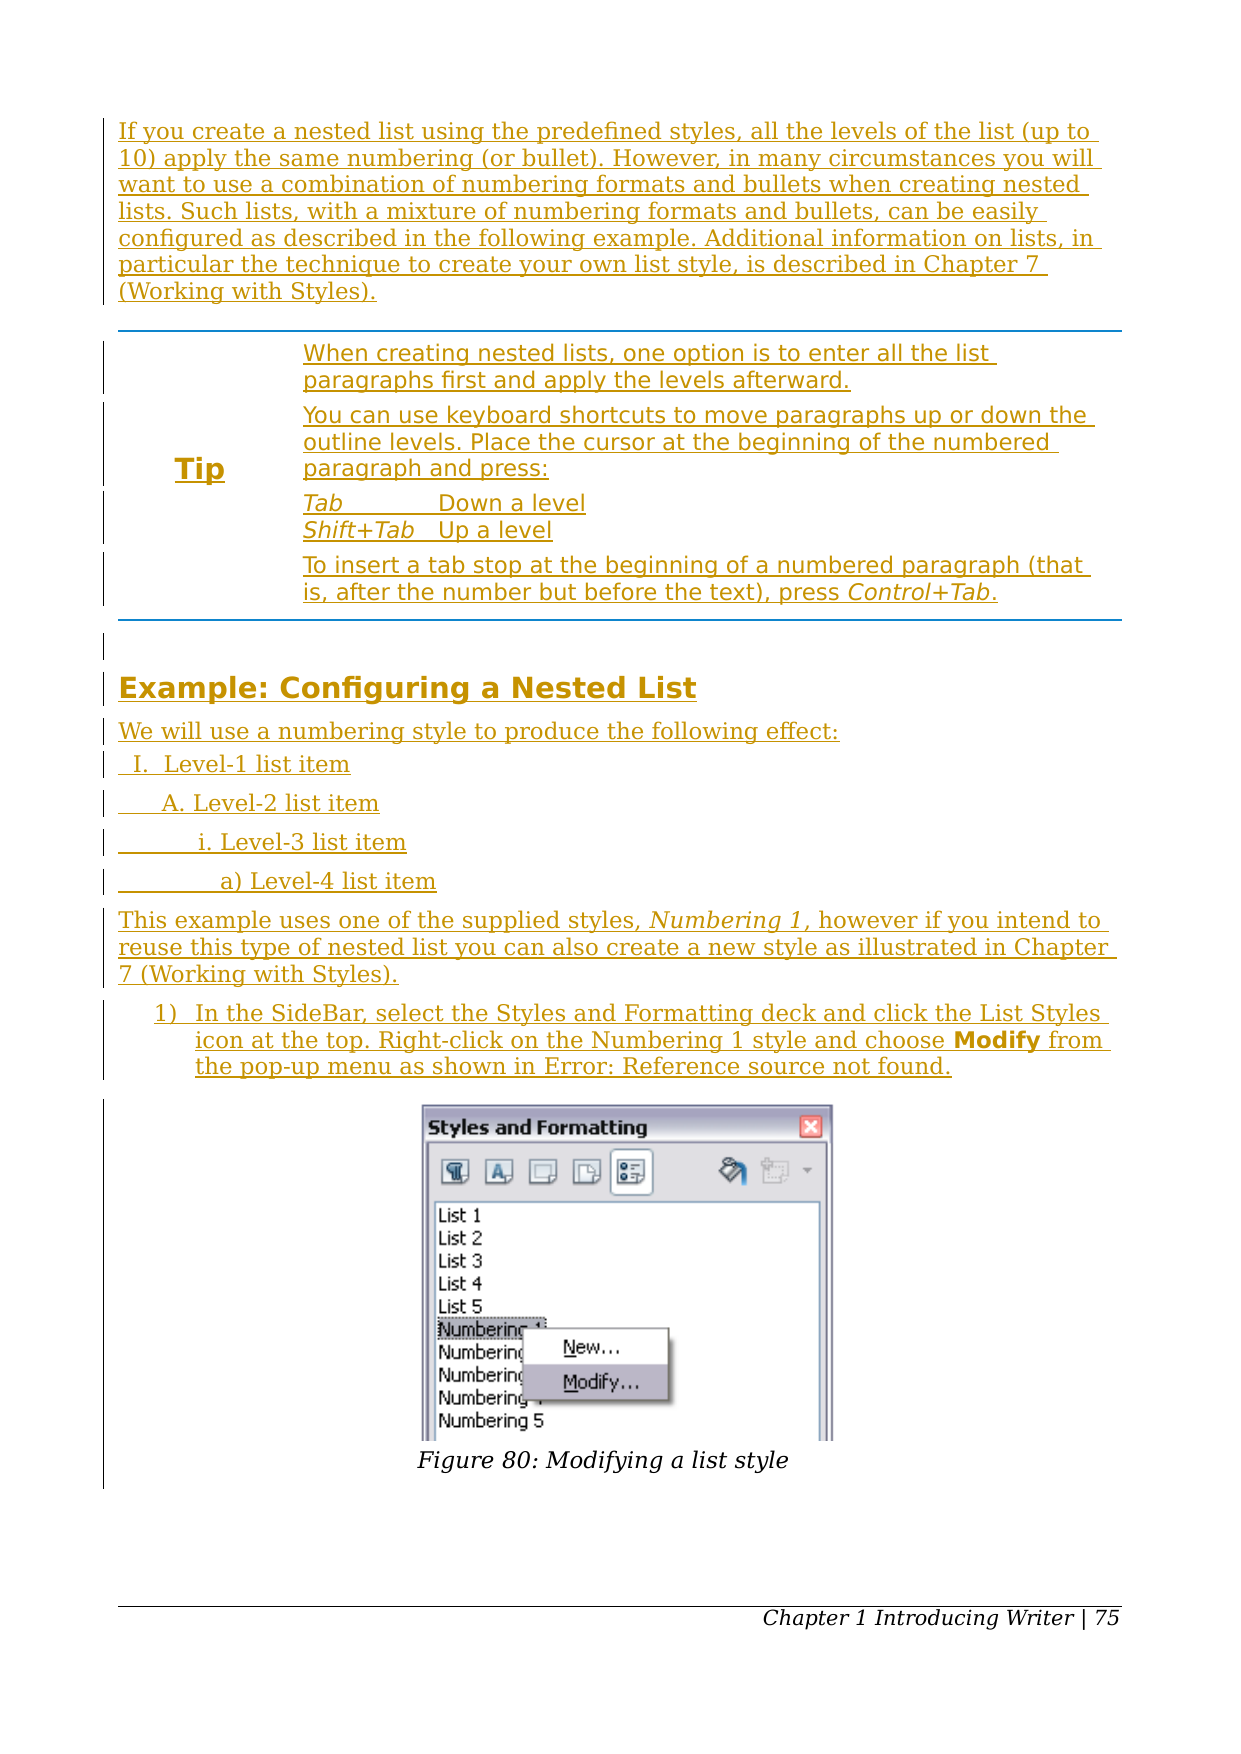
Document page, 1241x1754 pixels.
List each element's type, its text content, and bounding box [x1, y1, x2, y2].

text Figure 80: Modifying a list style [417, 1447, 835, 1473]
text I. Level-1 list item [118, 751, 1122, 778]
picture [417, 1098, 835, 1441]
list In the SideBar, select the Styles and Formatting deck and click the List Styles icon at the top. Right-click on the Numbering 1 style and choose Modify from the pop-up menu as shown in Error: Reference source not found. [177, 1000, 1122, 1080]
table_header When creating nested lists, one option is to enter all the list paragraphs first and apply the levels afterward. You can use keyboard shortcuts to move paragraphs up or down the outline levels. Place the cursor at the beginning of the numbered paragraph and press: Tab Down a level Shift+Tab Up a level To insert a tab stop at the beginning of a numbered paragraph (that is, after the number but before the text), press Control+Tab. [281, 332, 1122, 619]
text A. Level-2 list item [118, 790, 1122, 817]
subtitle Example: Configuring a Nested List [118, 672, 1122, 706]
text a) Level-4 list item [118, 868, 1122, 895]
text If you create a nested list using the predefined styles, all the levels of the list (up to 10) apply the same numbering (or bullet). However, in many circumstances you will want to use a combination of numbering formats and bullets when creating nested lists. Such lists, with a mixture of numbering formats and bullets, can be easily configured as described in the following example. Additional information on lists, in particular the technique to create your own list style, is described in Chapter 7 (Working with Styles). [118, 118, 1122, 305]
text This example uses one of the supplied styles, Numbering 1, however if you intend to reuse this type of nested list you can also create a new style as illustrated in Chapter 7 (Working with Styles). [118, 908, 1122, 988]
text i. Level-3 list item [118, 829, 1122, 856]
list We will use a numbering style to produce the following effect: [118, 718, 1122, 744]
table_header Tip [118, 332, 281, 619]
